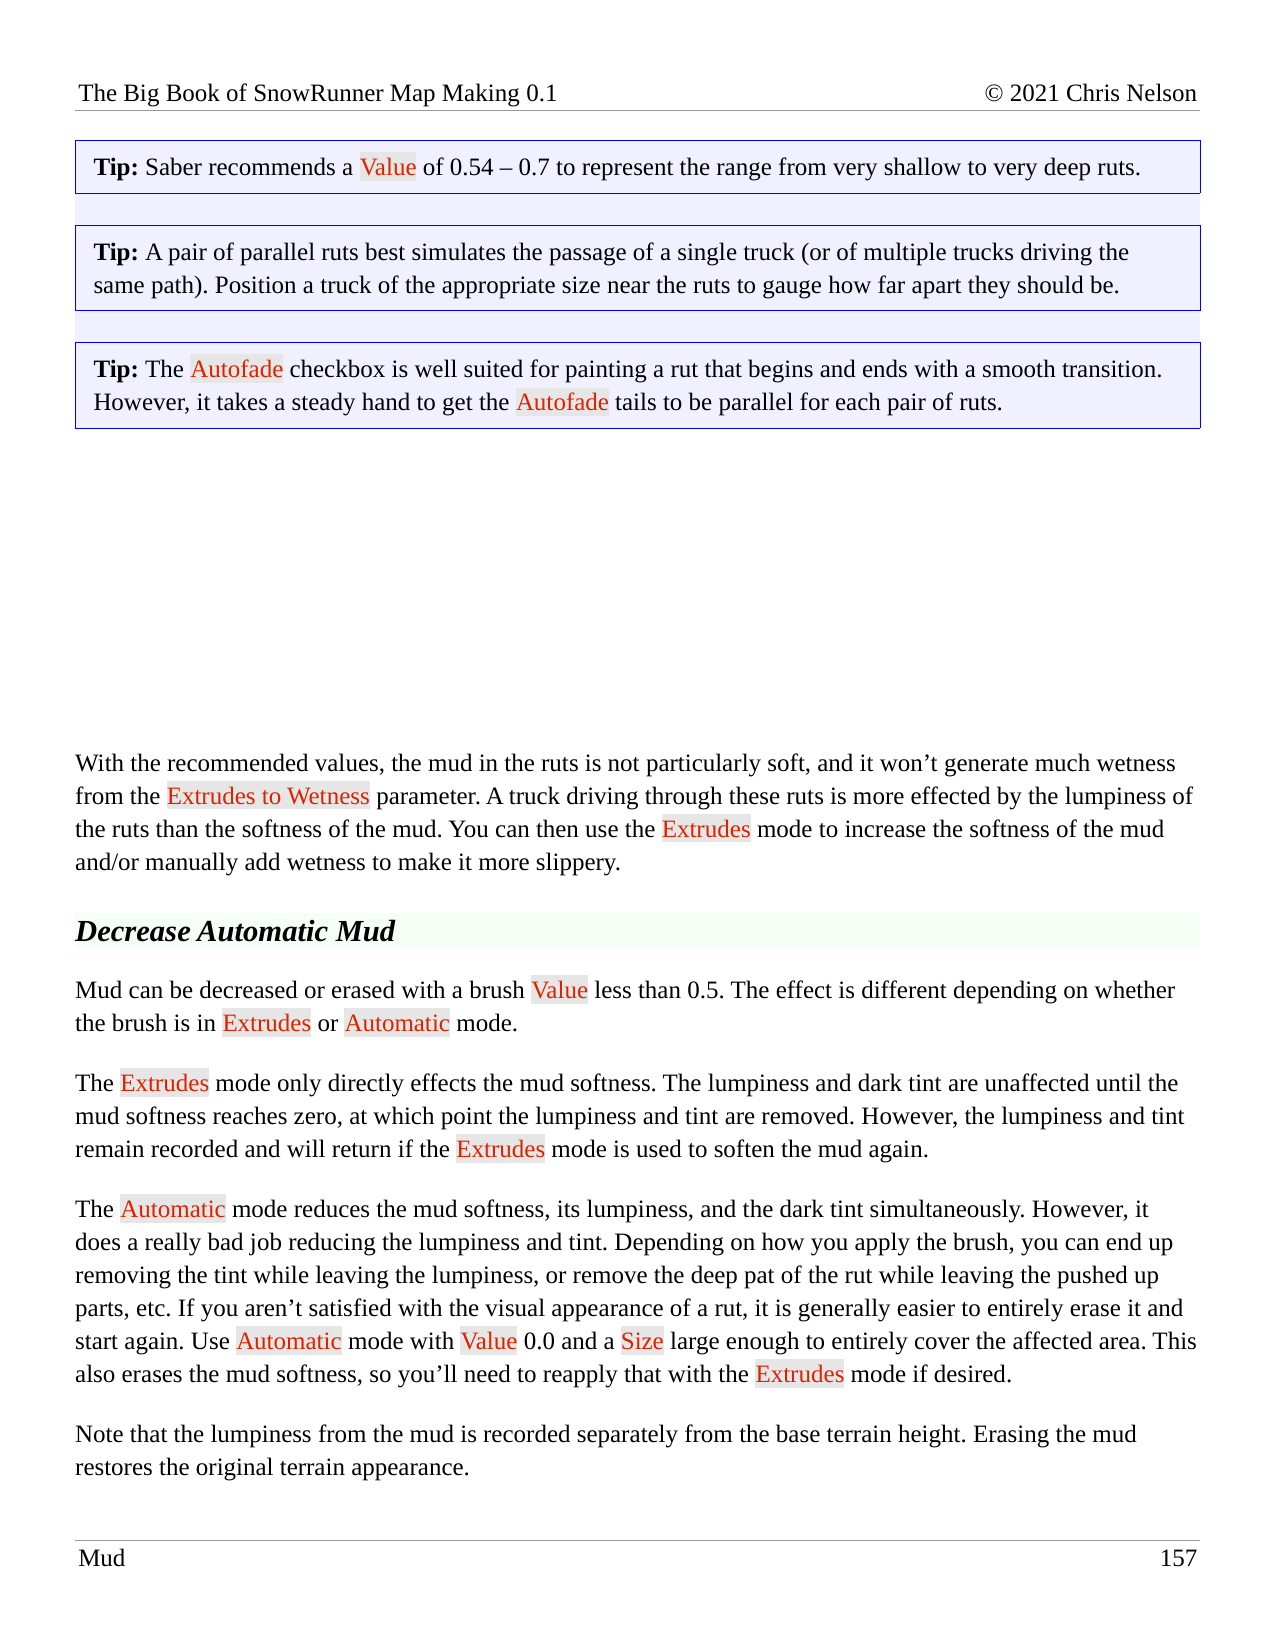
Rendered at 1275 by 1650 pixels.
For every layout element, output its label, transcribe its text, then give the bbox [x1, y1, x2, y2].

list The Autofade checkbox is well suited for painting a rut that begins and ends with a smooth transition. However, it takes a steady hand to get the Autofade tails to be parallel for each pair of ruts. [76, 343, 1200, 428]
text The Automatic mode reduces the mud softness, its lumpiness, and the dark tint simultaneously. However, it does a really bad job reducing the lumpiness and tint. Depending on how you apply the brush, you can end up removing the tint while leaving the lumpiness, or remove the deep pat of the rut while leaving the pushed up parts, etc. If you aren’t satisfied with the visual appearance of a rut, it is generally easier to entirely erase it and start again. Use Automatic mode with Value 0.0 and a Size large enough to entirely cover the affected area. This also erases the mud softness, so you’ll need to reapply that with the Extrudes mode if desired. [75, 1194, 1200, 1388]
text With the recommended values, the mud in the ruts is not particularly soft, and it won’t generate much wetness from the Extrudes to Wetness parameter. A truck driving through these ruts is more effected by the lumpiness of the ruts than the softness of the mud. You can then use the Extrudes mode to increase the softness of the mud and/or manually add wetness to make it more slippery. [75, 748, 1200, 876]
text Mud can be decreased or erased with a brush Value less than 0.5. The effect is different depending on whether the brush is in Extrudes or Automatic mode. [75, 975, 1200, 1037]
list A pair of parallel ruts best simulates the passage of a single truck (or of multiple trucks driving the same path). Position a truck of the appropriate size near the ruts to gauge how far apart they should be. [76, 226, 1200, 310]
list Saber recommends a Value of 0.54 – 0.7 to represent the range from very shallow to very deep ruts. [76, 141, 1200, 193]
text The Extrudes mode only directly effects the mud softness. The lumpiness and dark tint are unaffected until the mud softness reaches zero, at which point the lumpiness and tint are removed. However, the lumpiness and tint remain recorded and will return if the Extrudes mode is used to soften the mud again. [75, 1068, 1200, 1163]
text Note that the lumpiness from the mud is recorded separately from the base terrain height. Erasing the mud restores the original terrain appearance. [75, 1419, 1200, 1481]
subtitle Decrease Automatic Mud [75, 913, 1200, 948]
